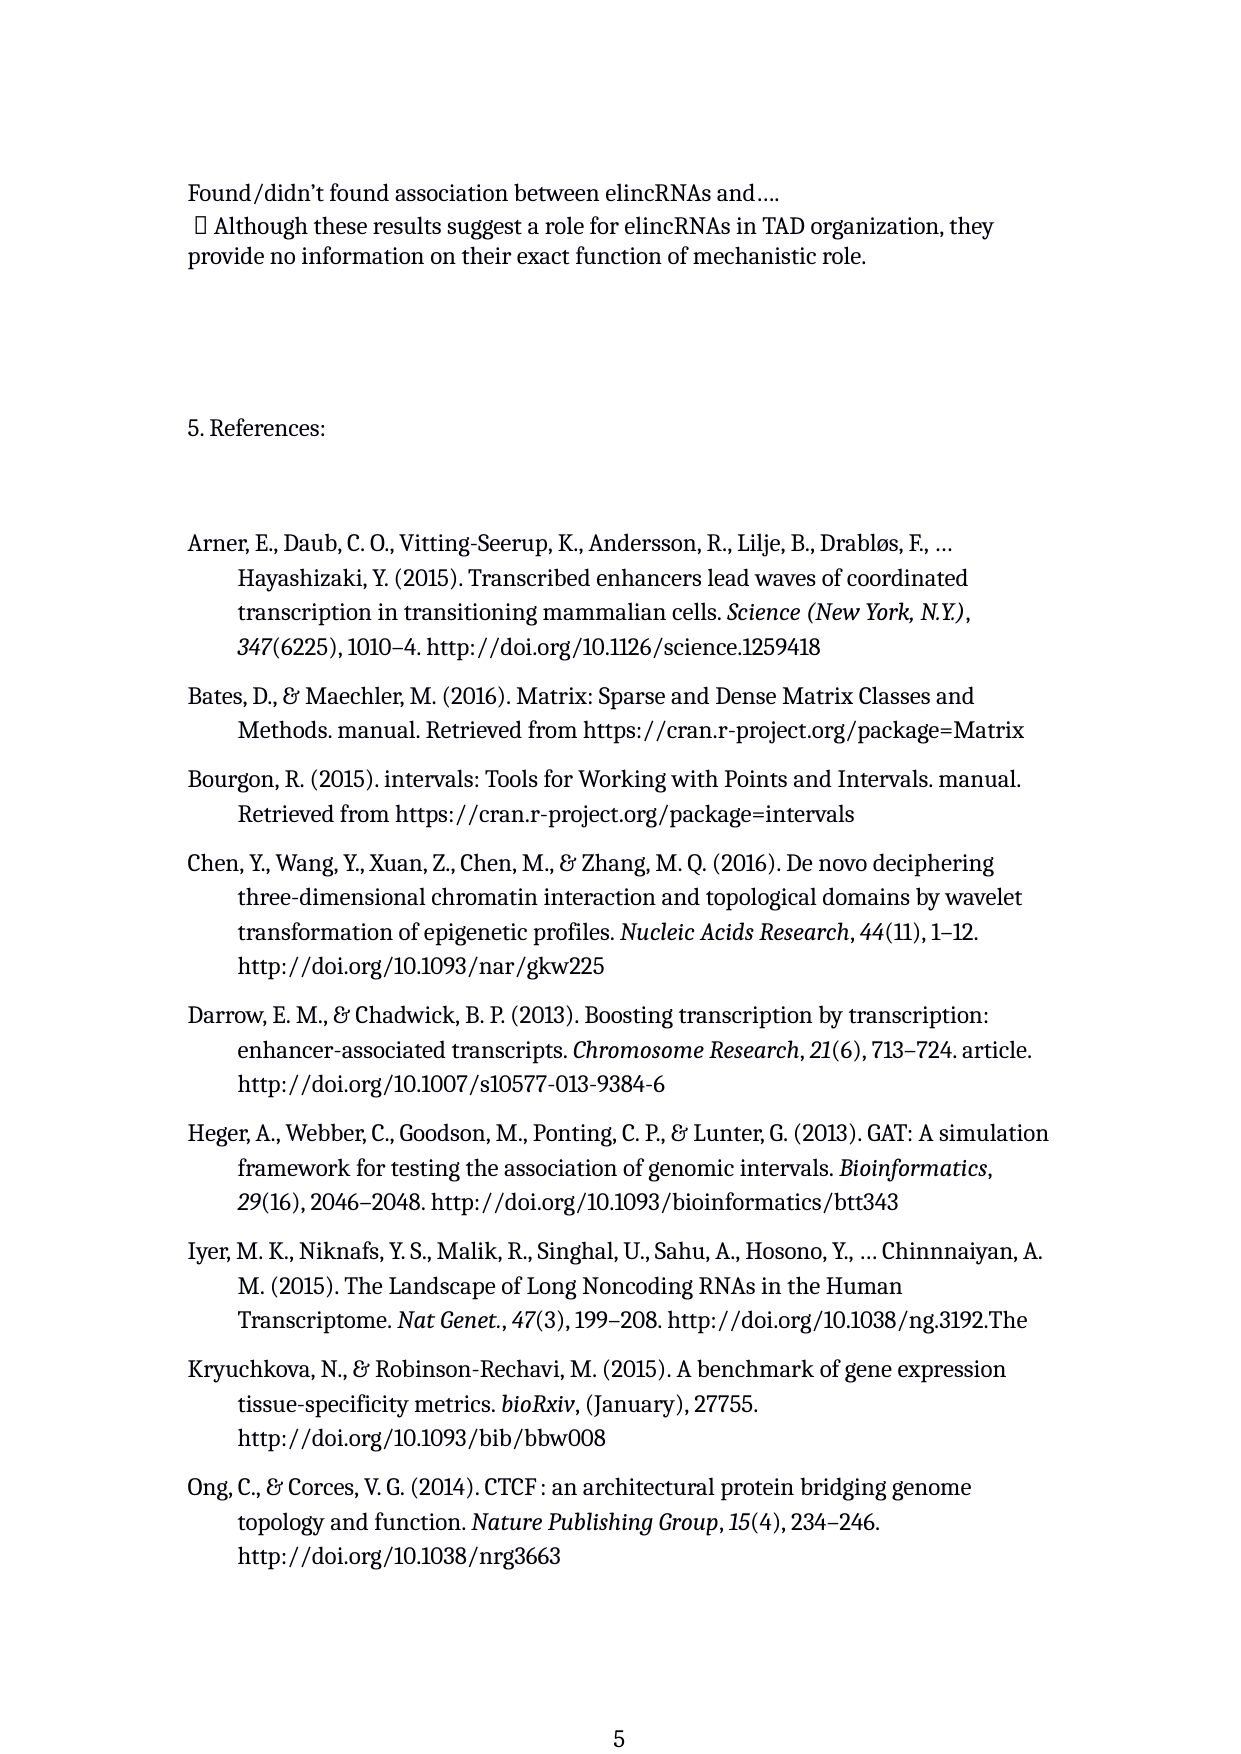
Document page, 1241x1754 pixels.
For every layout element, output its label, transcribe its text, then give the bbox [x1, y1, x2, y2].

text Darrow, E. M., & Chadwick, B. P. (2013). Boosting transcription by transcription: enhancer-associated transcripts. Chromosome Research, 21(6), 713–724. article. http://doi.org/10.1007/s10577-013-9384-6 [187, 1001, 1053, 1099]
text Bourgon, R. (2015). intervals: Tools for Working with Points and Intervals. manual. Retrieved from https://cran.r-project.org/package=intervals [187, 765, 1053, 828]
text Heger, A., Webber, C., Goodson, M., Ponting, C. P., & Lunter, G. (2013). GAT: A simulation framework for testing the association of genomic intervals. Bioinformatics, 29(16), 2046–2048. http://doi.org/10.1093/bioinformatics/btt343 [187, 1119, 1053, 1217]
text Found/didn’t found association between elincRNAs and…. [187, 150, 1053, 207]
text Kryuchkova, N., & Robinson-Rechavi, M. (2015). A benchmark of gene expression tissue-specificity metrics. bioRxiv, (January), 27755. http://doi.org/10.1093/bib/bbw008 [187, 1355, 1053, 1453]
text Iyer, M. K., Niknafs, Y. S., Malik, R., Singhal, U., Sahu, A., Hosono, Y., … Chinnnaiyan, A. M. (2015). The Landscape of Long Noncoding RNAs in the Human Transcriptome. Nat Genet., 47(3), 199–208. http://doi.org/10.1038/ng.3192.The [187, 1237, 1053, 1335]
text 5. References: [187, 414, 1053, 443]
text Arner, E., Daub, C. O., Vitting-Seerup, K., Andersson, R., Lilje, B., Drabløs, F., … Hayashizaki, Y. (2015). Transcribed enhancers lead waves of coordinated transcription in transitioning mammalian cells. Science (New York, N.Y.), 347(6225), 1010–4. http://doi.org/10.1126/science.1259418 [187, 529, 1053, 661]
text Bates, D., & Maechler, M. (2016). Matrix: Sparse and Dense Matrix Classes and Methods. manual. Retrieved from https://cran.r-project.org/package=Matrix [187, 682, 1053, 745]
text Chen, Y., Wang, Y., Xuan, Z., Chen, M., & Zhang, M. Q. (2016). De novo deciphering three-dimensional chromatin interaction and topological domains by wavelet transformation of epigenetic profiles. Nucleic Acids Research, 44(11), 1–12. http://doi.org/10.1093/nar/gkw225 [187, 849, 1053, 981]
text  Although these results suggest a role for elincRNAs in TAD organization, they provide no information on their exact function of mechanistic role. [187, 207, 1053, 270]
text Ong, C., & Corces, V. G. (2014). CTCF : an architectural protein bridging genome topology and function. Nature Publishing Group, 15(4), 234–246. http://doi.org/10.1038/nrg3663 [187, 1473, 1053, 1571]
